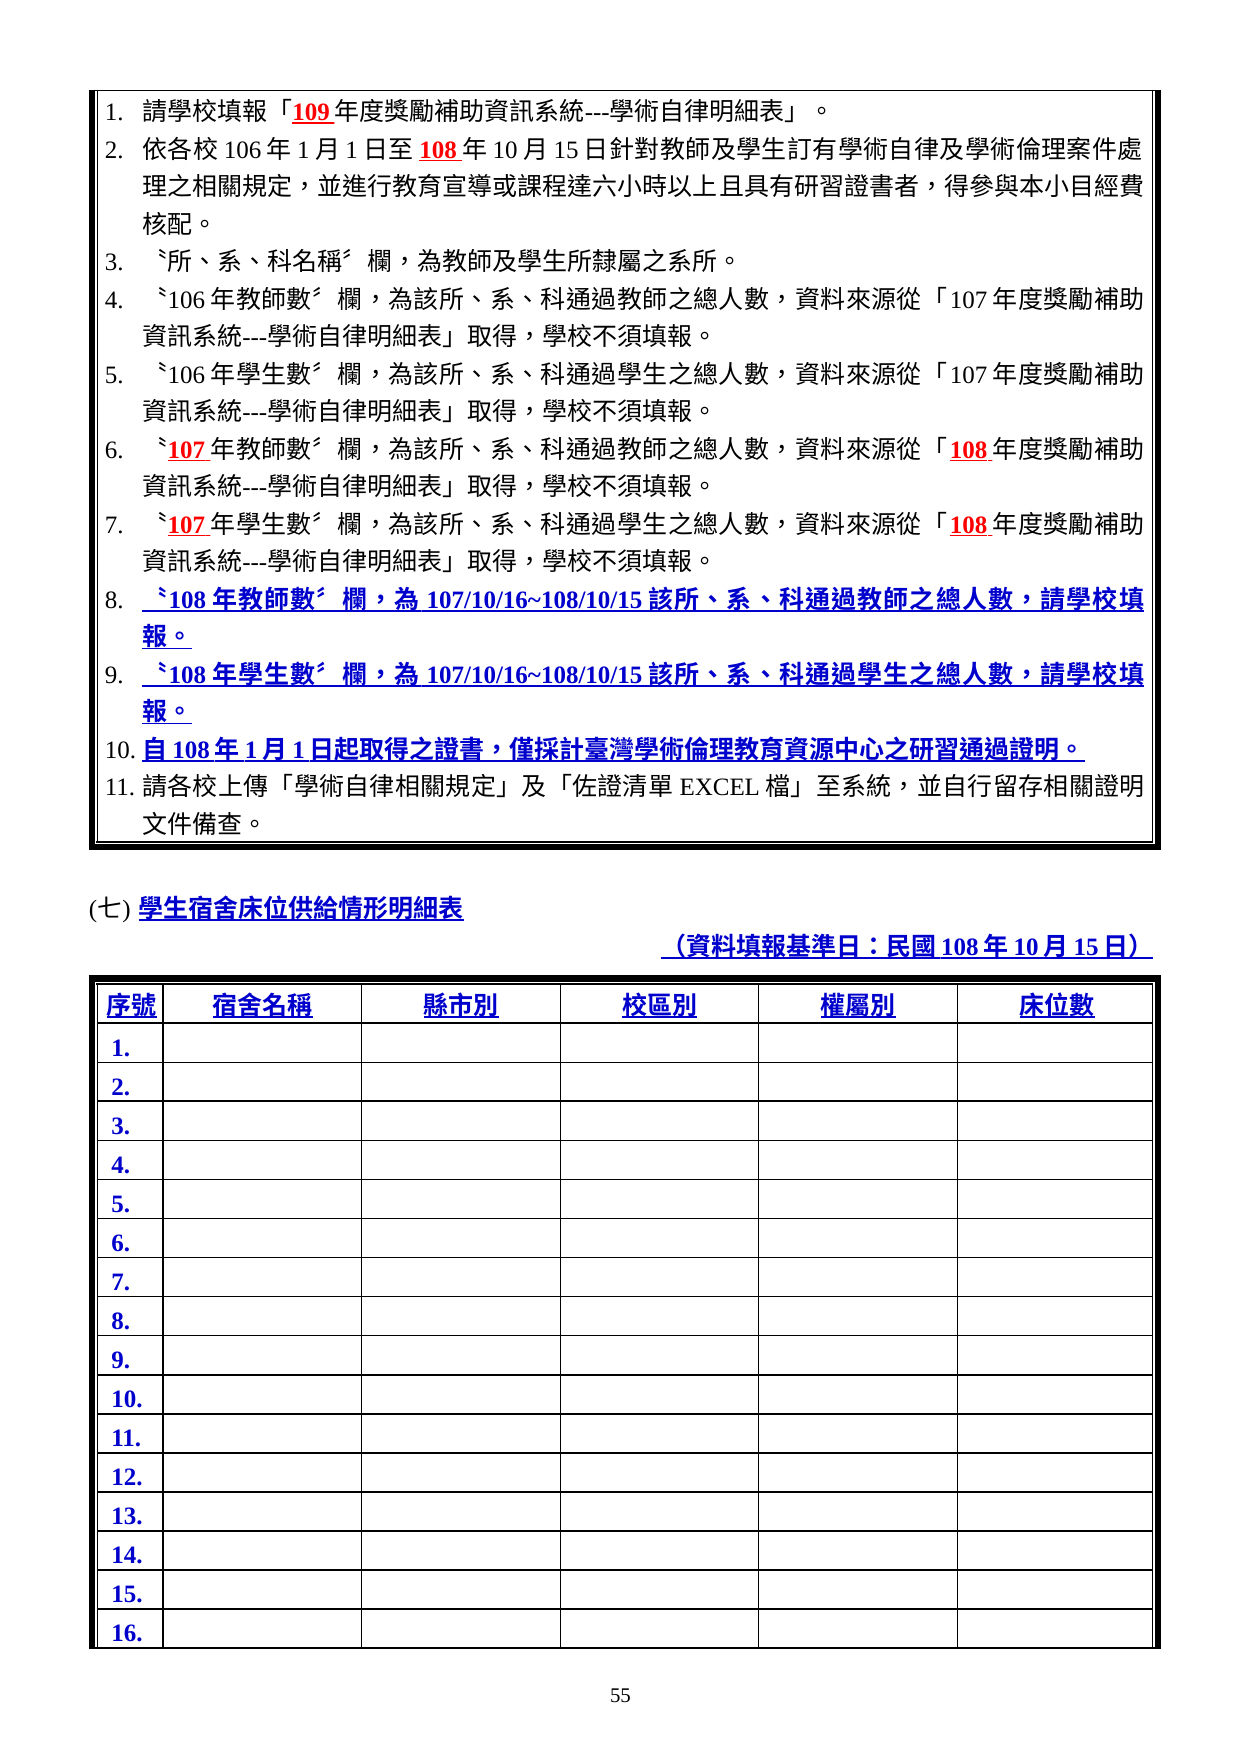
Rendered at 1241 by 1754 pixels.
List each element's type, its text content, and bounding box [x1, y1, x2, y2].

table_cell [561, 1415, 758, 1452]
table_cell [362, 1102, 560, 1139]
table_cell [958, 1063, 1152, 1100]
table_cell [759, 1219, 957, 1257]
table_cell [362, 1415, 560, 1452]
table_cell [759, 1493, 957, 1530]
table_cell [362, 1493, 560, 1530]
table_cell [561, 1493, 758, 1530]
table_cell [958, 1102, 1152, 1139]
table_cell [561, 1024, 758, 1061]
table_cell [164, 1063, 361, 1100]
table_cell [362, 1336, 560, 1374]
table_cell [958, 1376, 1152, 1413]
table_cell [362, 1063, 560, 1100]
table_cell [958, 1454, 1152, 1491]
table_header 縣市別 [362, 985, 560, 1022]
table_cell [164, 1532, 361, 1569]
table_cell [362, 1376, 560, 1413]
table_cell [362, 1219, 560, 1257]
table_cell [362, 1297, 560, 1335]
table_cell [164, 1415, 361, 1452]
table_cell [759, 1454, 957, 1491]
table_cell [98, 1219, 162, 1257]
table_cell [362, 1258, 560, 1296]
table_cell [759, 1180, 957, 1218]
table_cell [164, 1258, 361, 1296]
table_cell [98, 1571, 162, 1608]
table_cell [561, 1063, 758, 1100]
table_cell [958, 1219, 1152, 1257]
table_cell [164, 1141, 361, 1178]
table_cell [164, 1493, 361, 1530]
table_cell [958, 1336, 1152, 1374]
table_cell [362, 1532, 560, 1569]
table_cell [561, 1297, 758, 1335]
table_cell [561, 1454, 758, 1491]
table_cell [759, 1258, 957, 1296]
table_header 校區別 [561, 985, 758, 1022]
table_cell [164, 1219, 361, 1257]
table_cell [561, 1219, 758, 1257]
table_cell [98, 1493, 162, 1530]
table_cell [98, 1258, 162, 1296]
table_cell [164, 1102, 361, 1139]
table_cell [98, 1336, 162, 1374]
table_cell [759, 1297, 957, 1335]
table_cell [759, 1024, 957, 1061]
table_cell [561, 1258, 758, 1296]
table_cell [98, 1415, 162, 1452]
table_cell [958, 1258, 1152, 1296]
table_cell [164, 1297, 361, 1335]
table_cell [98, 1297, 162, 1335]
table_cell [958, 1571, 1152, 1608]
table_cell [759, 1571, 957, 1608]
table_header 床位數 [958, 985, 1152, 1022]
table_cell [759, 1336, 957, 1374]
table_cell [759, 1610, 957, 1647]
table_cell [362, 1180, 560, 1218]
table_cell [164, 1336, 361, 1374]
table_cell [561, 1571, 758, 1608]
text （資料填報基準日：民國108年10月15日） [154, 925, 1153, 963]
table_cell [759, 1102, 957, 1139]
table_cell [759, 1415, 957, 1452]
table_cell [362, 1571, 560, 1608]
table_cell [561, 1532, 758, 1569]
table_cell [164, 1571, 361, 1608]
table_cell [561, 1180, 758, 1218]
table_cell [958, 1180, 1152, 1218]
table_cell [362, 1454, 560, 1491]
list 學生宿舍床位供給情形明細表 [89, 888, 1152, 925]
table_cell [958, 1610, 1152, 1647]
table_header 權屬別 [759, 985, 957, 1022]
table_cell [958, 1415, 1152, 1452]
table_cell [164, 1024, 361, 1061]
table_cell [98, 1141, 162, 1178]
table_cell [958, 1493, 1152, 1530]
table_cell [98, 1376, 162, 1413]
table_cell [561, 1376, 758, 1413]
table_cell [98, 1102, 162, 1139]
table_cell [759, 1376, 957, 1413]
table_header 宿舍名稱 [164, 985, 361, 1022]
table_cell [98, 1454, 162, 1491]
table_cell [759, 1532, 957, 1569]
table_cell [958, 1297, 1152, 1335]
table_cell [164, 1180, 361, 1218]
table_cell [561, 1102, 758, 1139]
table_cell [98, 1610, 162, 1647]
table_cell [958, 1532, 1152, 1569]
table_cell [164, 1610, 361, 1647]
table_cell [362, 1024, 560, 1061]
table_cell [958, 1024, 1152, 1061]
table_header 序號 [98, 985, 162, 1022]
table_cell [98, 1180, 162, 1218]
table_cell [958, 1141, 1152, 1178]
table_cell [561, 1336, 758, 1374]
table_cell [98, 1024, 162, 1061]
table_cell [759, 1141, 957, 1178]
table_cell [561, 1610, 758, 1647]
table_cell [164, 1454, 361, 1491]
table_cell [98, 1532, 162, 1569]
table_cell [362, 1141, 560, 1178]
table_cell [759, 1063, 957, 1100]
table_cell [98, 1063, 162, 1100]
table_cell [561, 1141, 758, 1178]
table_cell [362, 1610, 560, 1647]
table_cell 填表說明： 請學校填報「109年度獎勵補助資訊系統---學術自律明細表」。 依各校106年1月1日至108年10月15日針對教師及學生訂有學術自律及學術倫理案件處理之相關規定，並進行教育宣導或課程達六小時以上且具有研習證書者，得參與本小目經費核配。 〝所、系、科名稱〞欄，為教師及學生所隸屬之系所。 〝106年教師數〞欄，為該所、系、科通過教師之總人數，資料來源從「107年度獎勵補助資訊系統---學術自律明細表」取得，學校不須填報。 〝106年學生數〞欄，為該所、系、科通過學生之總人數，資料來源從「107年度獎勵補助資訊系統---學術自律明細表」取得，學校不須填報。 〝107年教師數〞欄，為該所、系、科通過教師之總人數，資料來源從「108年度獎勵補助資訊系統---學術自律明細表」取得，學校不須填報。 〝107年學生數〞欄，為該所、系、科通過學生之總人數，資料來源從「108年度獎勵補助資訊系統---學術自律明細表」取得，學校不須填報。 〝108年教師數〞欄，為107/10/16~108/10/15該所、系、科通過教師之總人數，請學校填報。 〝108年學生數〞欄，為107/10/16~108/10/15該所、系、科通過學生之總人數，請學校填報。 自108年1月1日起取得之證書，僅採計臺灣學術倫理教育資源中心之研習通過證明。 請各校上傳「學術自律相關規定」及「佐證清單EXCEL檔」至系統，並自行留存相關證明文件備查。 [98, 91, 1152, 841]
table_cell [164, 1376, 361, 1413]
